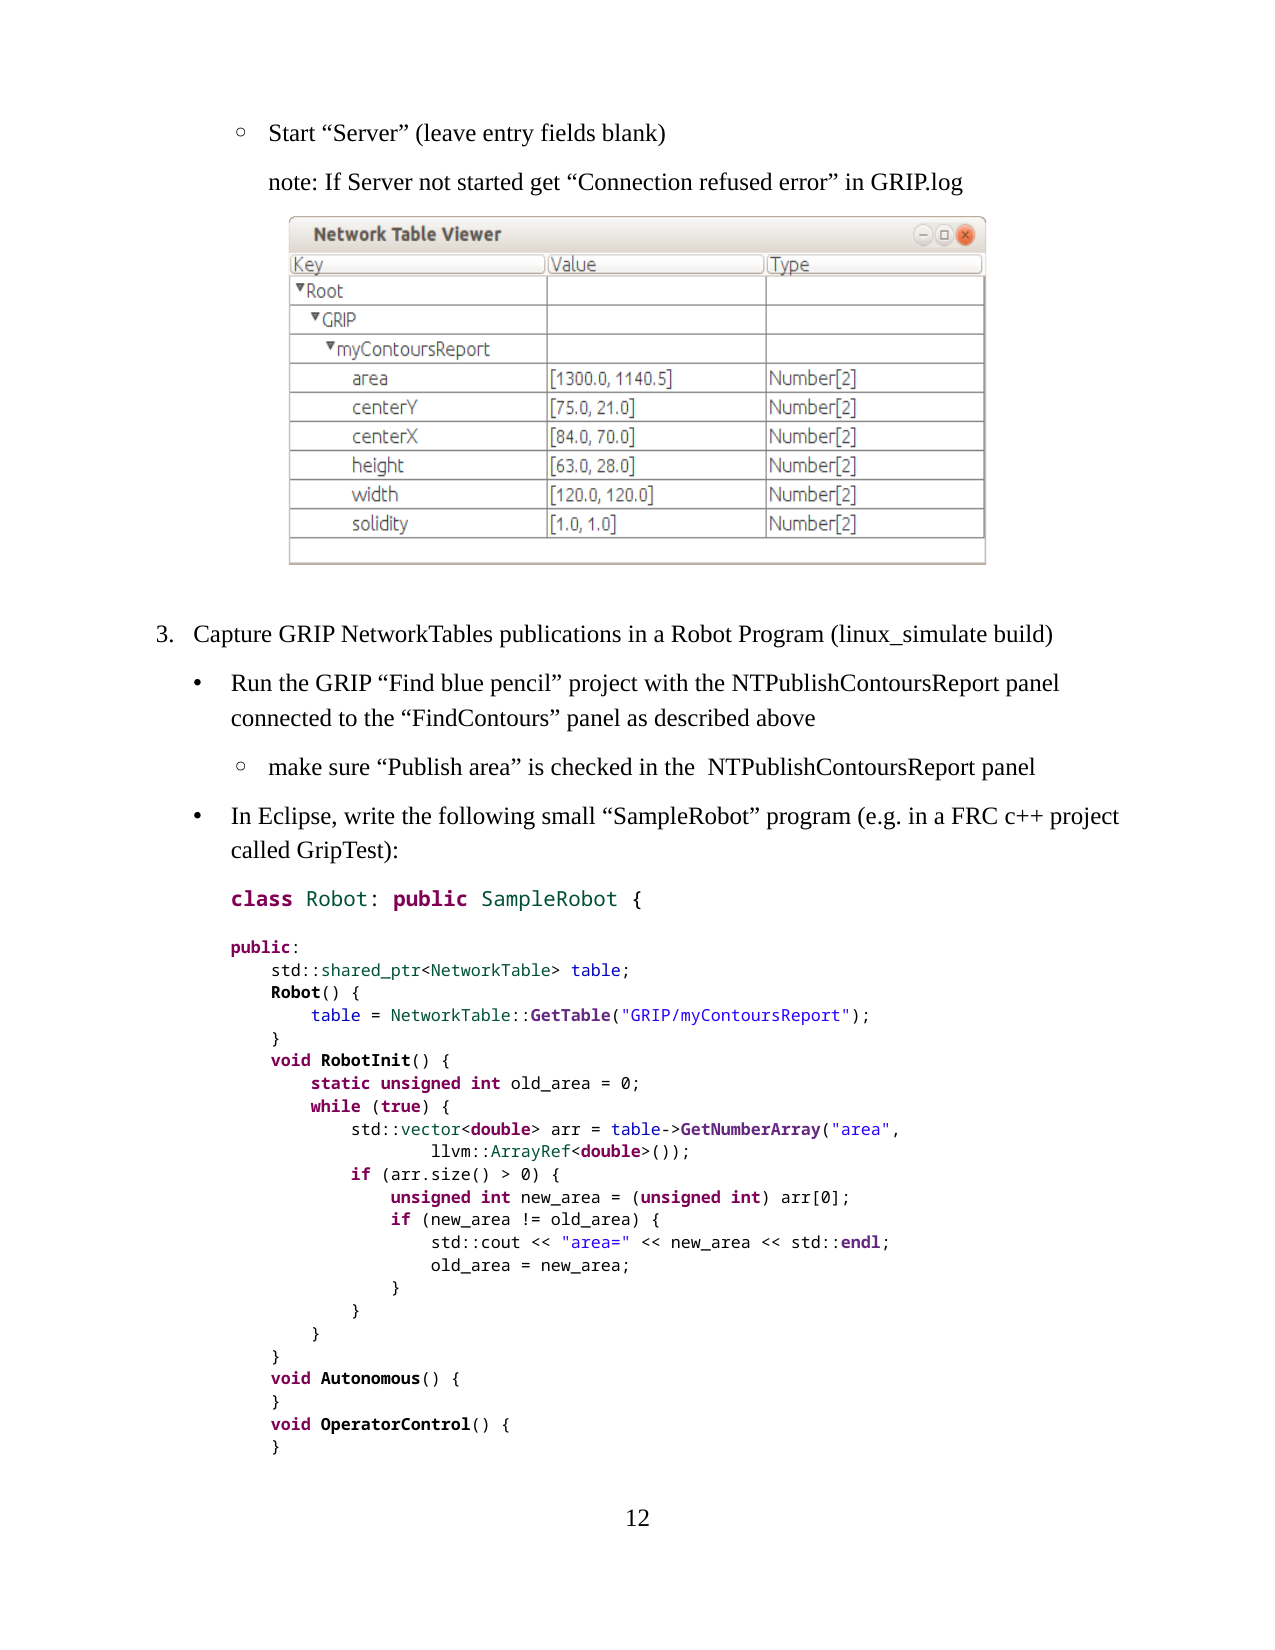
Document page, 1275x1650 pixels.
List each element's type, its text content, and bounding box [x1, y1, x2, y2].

text table = NetworkTable::GetTable("GRIP/myContoursReport"); [231, 1004, 1157, 1026]
text old_area = new_area; [231, 1253, 1157, 1276]
text unsigned int new_area = (unsigned int) arr[0]; [231, 1185, 1157, 1208]
list class Robot: public SampleRobot { [193, 884, 1157, 913]
text void OperatorControl() { [231, 1412, 1157, 1435]
text public: [231, 936, 1157, 958]
text } [231, 1344, 1157, 1367]
list note: If Server not started get “Connection refused error” in GRIP.log [231, 167, 1157, 196]
picture [288, 216, 987, 565]
list Start “Server” (leave entry fields blank) [231, 118, 1157, 147]
text std::shared_ptr<NetworkTable> table; [231, 958, 1157, 981]
text } [231, 1435, 1157, 1458]
text void RobotInit() { [231, 1049, 1157, 1072]
text } [231, 1322, 1157, 1344]
list Capture GRIP NetworkTables publications in a Robot Program (linux_simulate build) [156, 619, 1157, 648]
text std::vector<double> arr = table->GetNumberArray("area", [231, 1117, 1157, 1140]
text } [231, 1299, 1157, 1322]
list make sure “Publish area” is checked in the NTPublishContoursReport panel [231, 752, 1157, 781]
text Robot() { [231, 981, 1157, 1004]
text std::cout << "area=" << new_area << std::endl; [231, 1231, 1157, 1253]
text } [231, 1390, 1157, 1412]
text void Autonomous() { [231, 1367, 1157, 1390]
text while (true) { [231, 1094, 1157, 1117]
text } [231, 1026, 1157, 1049]
text llvm::ArrayRef<double>()); [231, 1140, 1157, 1163]
text static unsigned int old_area = 0; [231, 1072, 1157, 1094]
list Run the GRIP “Find blue pencil” project with the NTPublishContoursReport panel connected to the “FindContours” panel as described above [193, 668, 1157, 731]
text if (new_area != old_area) { [231, 1208, 1157, 1231]
list In Eclipse, write the following small “SampleRobot” program (e.g. in a FRC c++ project called GripTest): [193, 801, 1157, 864]
text if (arr.size() > 0) { [231, 1163, 1157, 1185]
text } [231, 1276, 1157, 1299]
